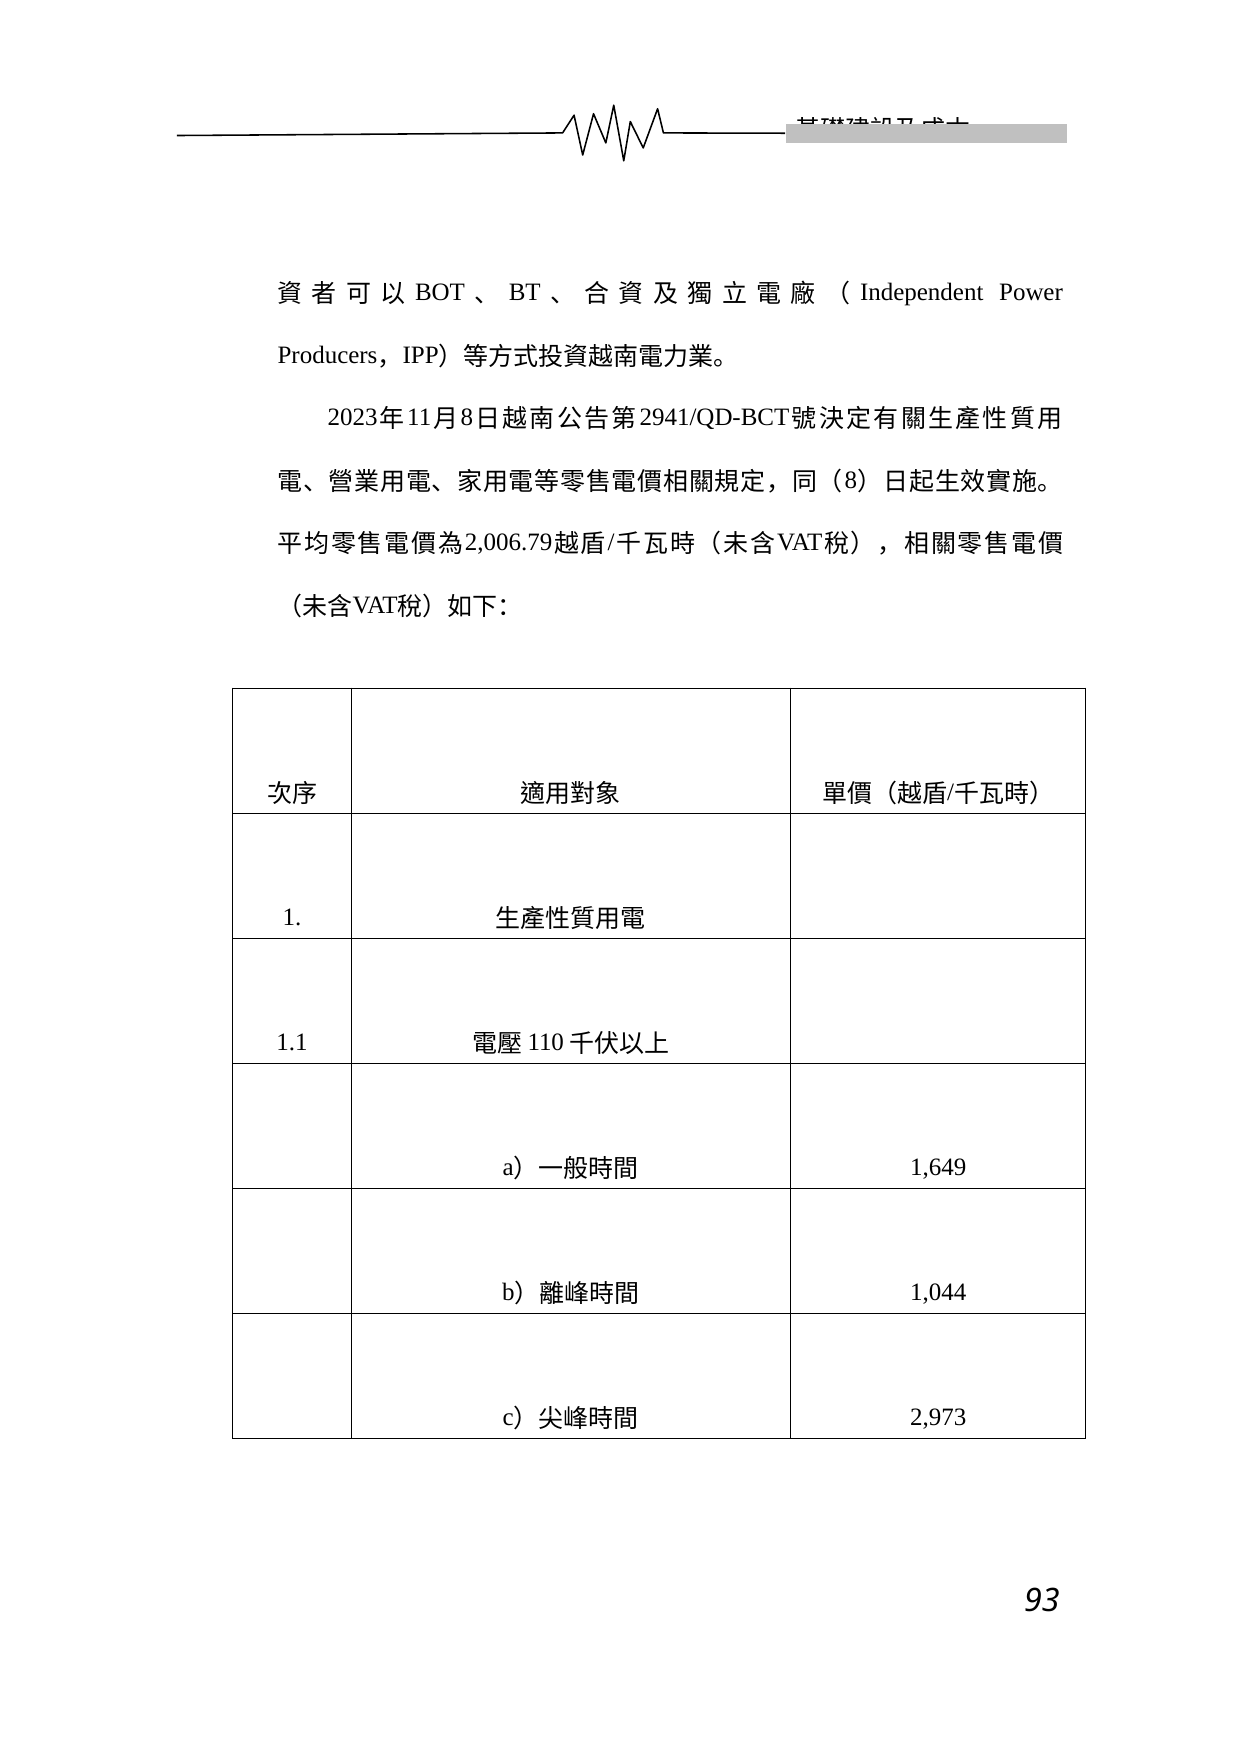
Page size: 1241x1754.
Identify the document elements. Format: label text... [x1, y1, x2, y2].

table_cell 生產性質用電 [352, 814, 790, 938]
table_cell 1.1 [233, 939, 351, 1063]
table_cell [791, 939, 1085, 1063]
table_header 次序 [233, 689, 351, 813]
text 2023年11月8日越南公告第2941/QD-BCT號決定有關生產性質用電、營業用電、家用電等零售電價相關規定，同（8）日起生效實施。平均零售電價為2,006.79越盾/千瓦時（未含VAT稅），相關零售電價（未含VAT稅）如下： [277, 375, 1063, 625]
table_cell [233, 1064, 351, 1188]
table_cell 1,044 [791, 1189, 1085, 1313]
table_cell c）尖峰時間 [352, 1314, 790, 1438]
table_cell 1. [233, 814, 351, 938]
table_cell [791, 814, 1085, 938]
table_cell b）離峰時間 [352, 1189, 790, 1313]
table_cell 1,649 [791, 1064, 1085, 1188]
table_cell 2,973 [791, 1314, 1085, 1438]
table_cell 電壓110千伏以上 [352, 939, 790, 1063]
table_header 適用對象 [352, 689, 790, 813]
table_header 單價（越盾/千瓦時） [791, 689, 1085, 813]
table_cell [233, 1314, 351, 1438]
text 資者可以BOT、BT、合資及獨立電廠（Independent Power Producers，IPP）等方式投資越南電力業。 [277, 250, 1063, 375]
table_cell a）一般時間 [352, 1064, 790, 1188]
table_cell [233, 1189, 351, 1313]
